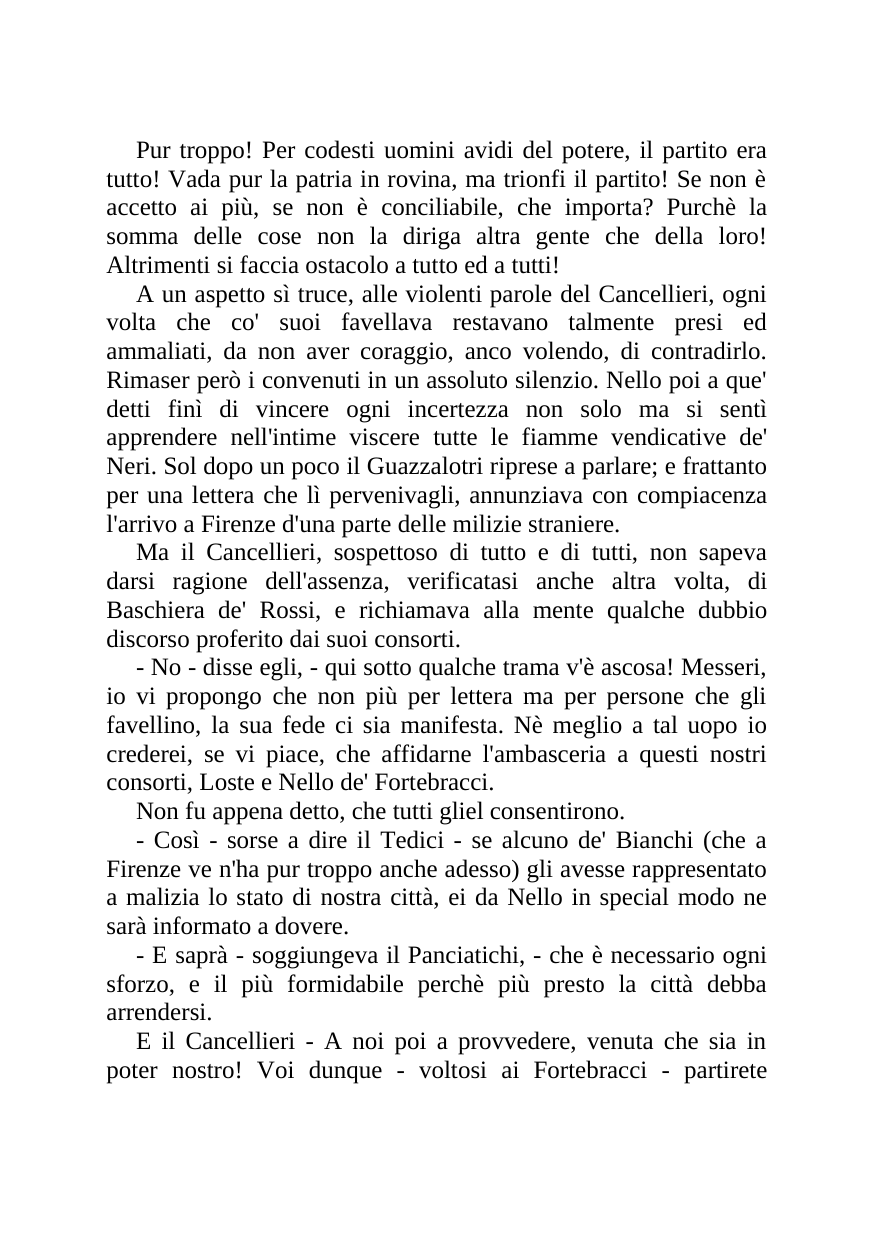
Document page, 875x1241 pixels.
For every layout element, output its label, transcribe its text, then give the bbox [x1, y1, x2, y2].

text Ma il Cancellieri, sospettoso di tutto e di tutti, non sapeva darsi ragione dell'assenza, verificatasi anche altra volta, di Baschiera de' Rossi, e richiamava alla mente qualche dubbio discorso proferito dai suoi consorti. [106, 537, 768, 652]
text - No - disse egli, - qui sotto qualche trama v'è ascosa! Messeri, io vi propongo che non più per lettera ma per persone che gli favellino, la sua fede ci sia manifesta. Nè meglio a tal uopo io crederei, se vi piace, che affidarne l'ambasceria a questi nostri consorti, Loste e Nello de' Fortebracci. [106, 652, 768, 796]
text A un aspetto sì truce, alle violenti parole del Cancellieri, ogni volta che co' suoi favellava restavano talmente presi ed ammaliati, da non aver coraggio, anco volendo, di contradirlo. Rimaser però i convenuti in un assoluto silenzio. Nello poi a que' detti finì di vincere ogni incertezza non solo ma si sentì apprendere nell'intime viscere tutte le fiamme vendicative de' Neri. Sol dopo un poco il Guazzalotri riprese a parlare; e frattanto per una lettera che lì pervenivagli, annunziava con compiacenza l'arrivo a Firenze d'una parte delle milizie straniere. [106, 279, 768, 537]
text - E saprà - soggiungeva il Panciatichi, - che è necessario ogni sforzo, e il più formidabile perchè più presto la città debba arrendersi. [106, 940, 768, 1026]
text - Così - sorse a dire il Tedici - se alcuno de' Bianchi (che a Firenze ve n'ha pur troppo anche adesso) gli avesse rappresentato a malizia lo stato di nostra città, ei da Nello in special modo ne sarà informato a dovere. [106, 825, 768, 940]
text Non fu appena detto, che tutti gliel consentirono. [106, 796, 768, 825]
text Pur troppo! Per codesti uomini avidi del potere, il partito era tutto! Vada pur la patria in rovina, ma trionfi il partito! Se non è accetto ai più, se non è conciliabile, che importa? Purchè la somma delle cose non la diriga altra gente che della loro! Altrimenti si faccia ostacolo a tutto ed a tutti! [106, 135, 768, 279]
text E il Cancellieri - A noi poi a provvedere, venuta che sia in poter nostro! Voi dunque - voltosi ai Fortebracci - partirete [106, 1026, 768, 1084]
